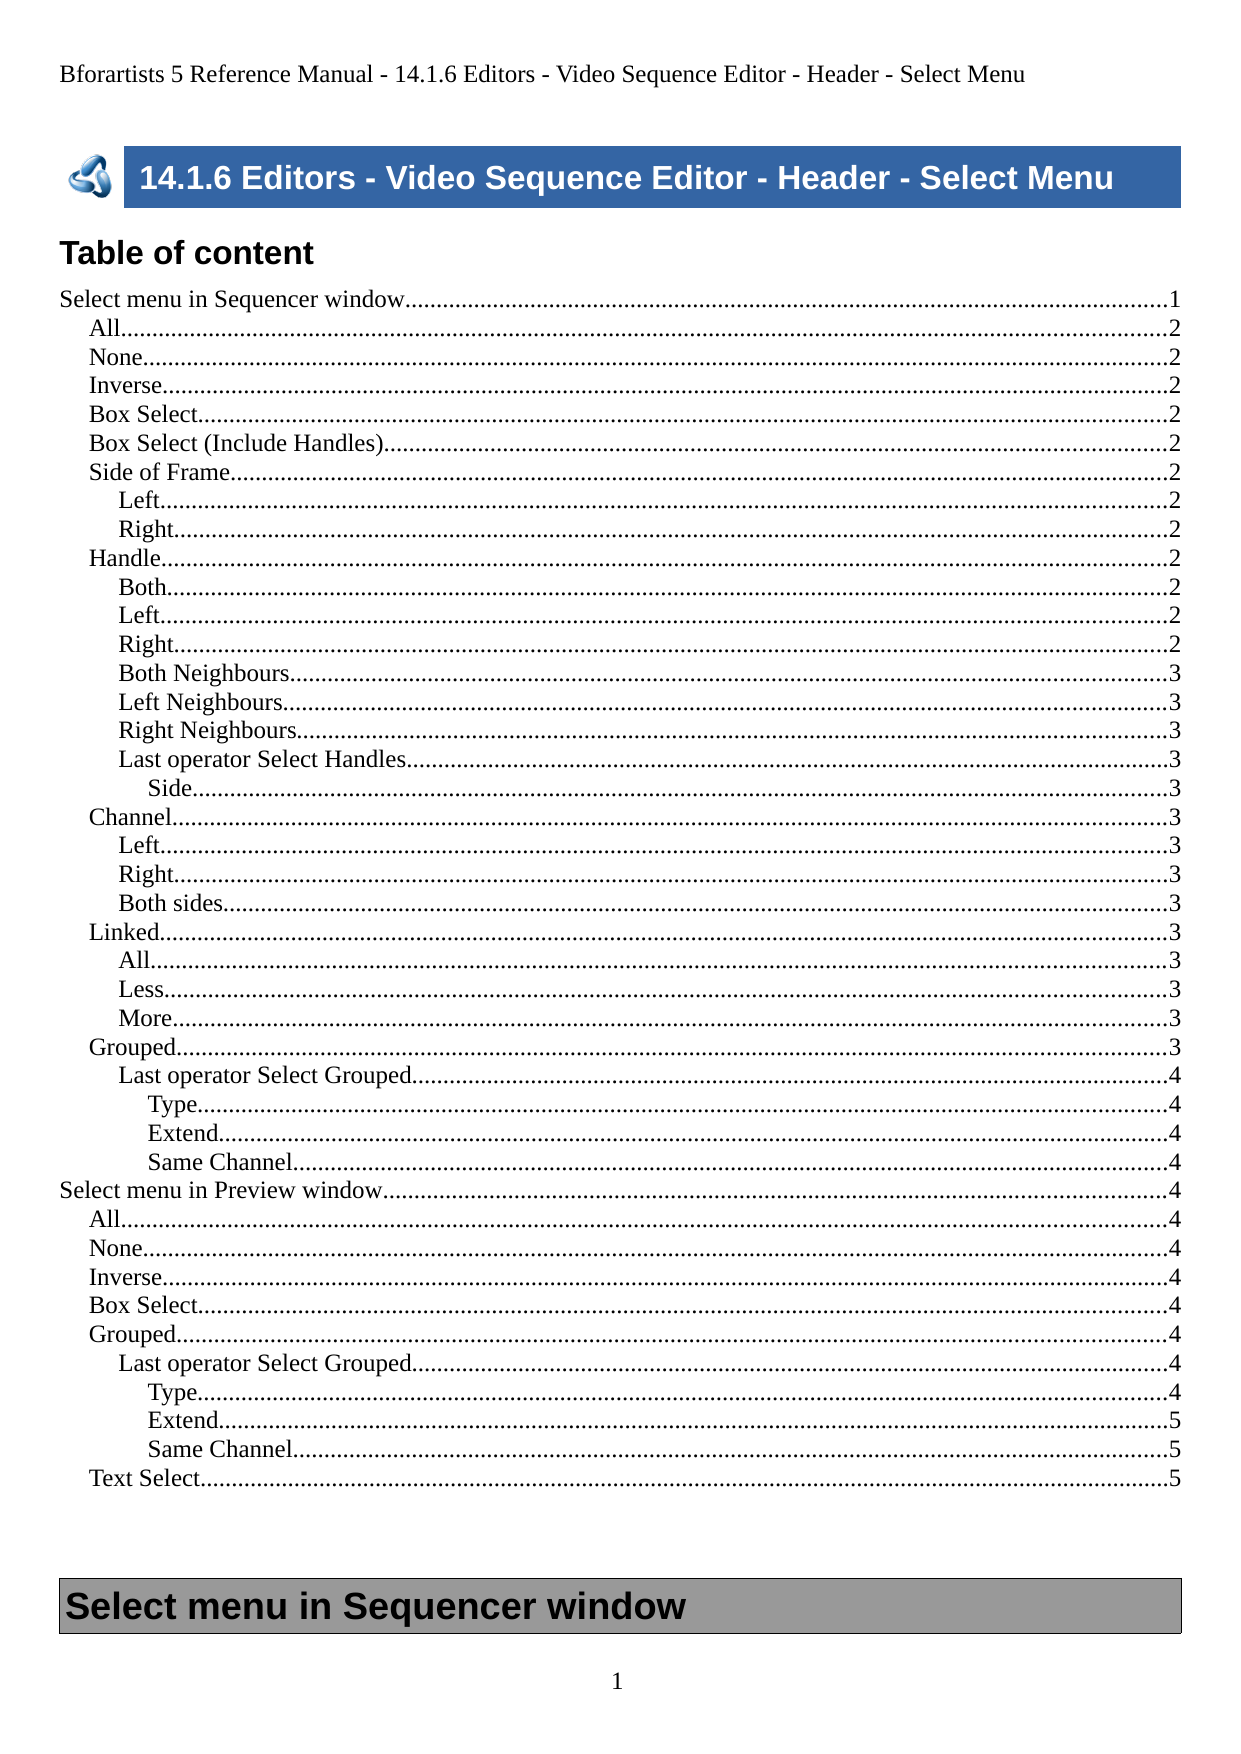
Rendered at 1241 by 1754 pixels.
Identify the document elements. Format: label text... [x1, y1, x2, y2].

table_header Select menu in Sequencer window [60, 1579, 1181, 1633]
text Same Channel 5 [147, 1434, 1181, 1463]
text Channel 3 [88, 802, 1181, 830]
text Type 4 [147, 1089, 1181, 1118]
text Text Select 5 [88, 1463, 1181, 1492]
text Both 2 [118, 572, 1181, 600]
text More 3 [118, 1003, 1181, 1032]
table_header [59, 146, 124, 208]
text Both Neighbours 3 [118, 658, 1181, 687]
text Grouped 3 [88, 1032, 1181, 1060]
text Right 3 [118, 859, 1181, 888]
text Left 2 [118, 600, 1181, 629]
text Side 3 [147, 773, 1181, 802]
text Same Channel 4 [147, 1147, 1181, 1175]
text Select menu in Sequencer window 1 [59, 284, 1181, 313]
text All 4 [88, 1204, 1181, 1233]
text Extend 5 [147, 1405, 1181, 1434]
text Right 2 [118, 629, 1181, 658]
text Right Neighbours 3 [118, 715, 1181, 744]
text Type 4 [147, 1377, 1181, 1405]
text Box Select (Include Handles) 2 [88, 428, 1181, 457]
text All 3 [118, 945, 1181, 974]
text Last operator Select Grouped 4 [118, 1348, 1181, 1377]
table_header 14.1.6 Editors - Video Sequence Editor - Header - Select Menu [124, 146, 1181, 208]
picture [65, 152, 114, 201]
text Inverse 4 [88, 1262, 1181, 1290]
text Grouped 4 [88, 1319, 1181, 1348]
text Select menu in Preview window 4 [59, 1175, 1181, 1204]
text Inverse 2 [88, 370, 1181, 399]
text Right 2 [118, 514, 1181, 543]
text None 4 [88, 1233, 1181, 1262]
text Less 3 [118, 974, 1181, 1003]
text Box Select 4 [88, 1290, 1181, 1319]
subtitle Table of content [59, 233, 1181, 272]
text Box Select 2 [88, 399, 1181, 428]
text Last operator Select Grouped 4 [118, 1060, 1181, 1089]
text None 2 [88, 342, 1181, 370]
text All 2 [88, 313, 1181, 342]
text Left 2 [118, 485, 1181, 514]
text Extend 4 [147, 1118, 1181, 1147]
text Both sides 3 [118, 888, 1181, 917]
text Last operator Select Handles 3 [118, 744, 1181, 773]
text Left 3 [118, 830, 1181, 859]
text Side of Frame 2 [88, 457, 1181, 485]
text Left Neighbours 3 [118, 687, 1181, 715]
text Handle 2 [88, 543, 1181, 572]
text Linked 3 [88, 917, 1181, 945]
